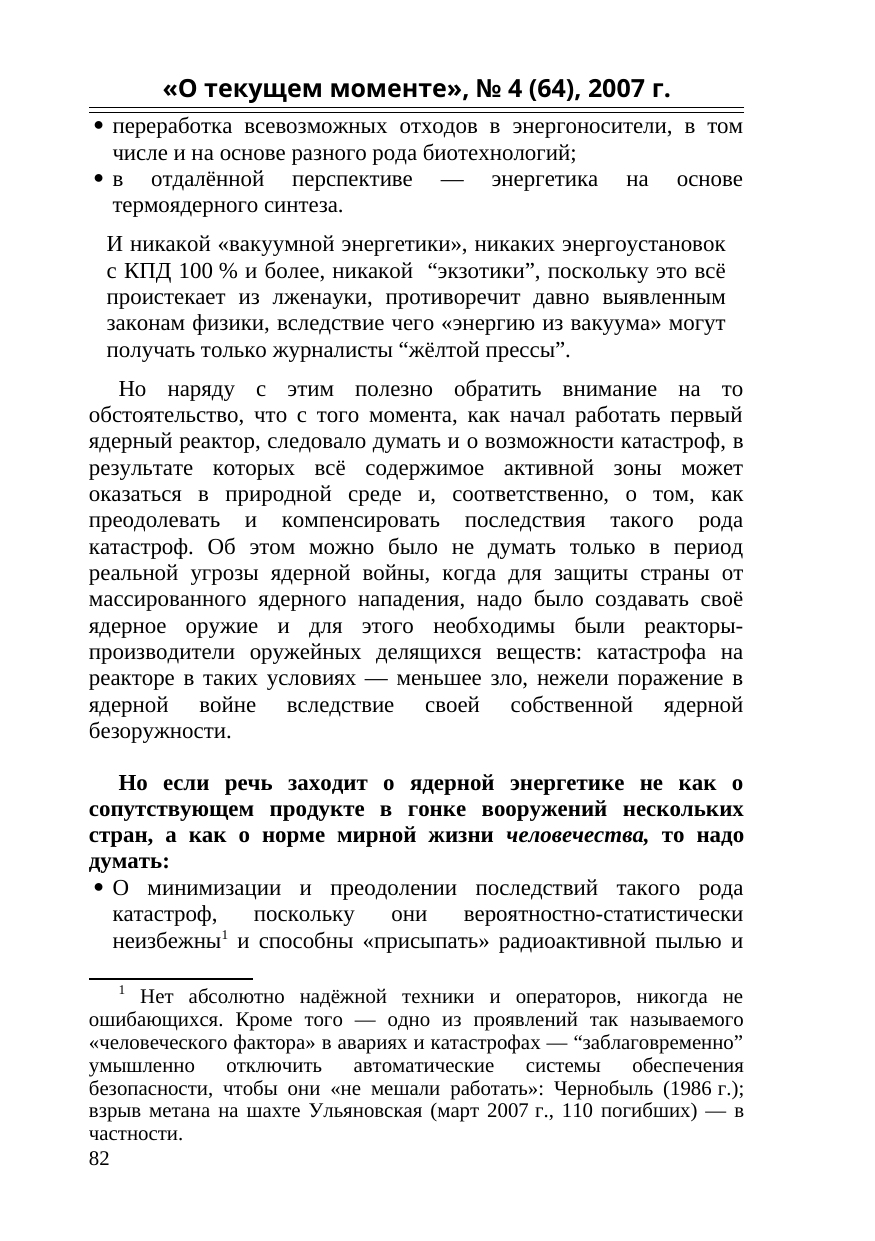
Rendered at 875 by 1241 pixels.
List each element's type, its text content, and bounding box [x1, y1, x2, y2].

text Но если речь заходит о ядерной энергетике не как о сопутствующем продукте в гонке вооружений нескольких стран, а как о норме мирной жизни человечества, то надо думать: [89, 768, 744, 874]
text И никакой «вакуумной энергетики», никаких энергоустановок с КПД 100 % и более, никакой “экзотики”, поскольку это всё проистекает из лженауки, противоречит давно выявленным законам физики, вследствие чего «энергию из вакуума» могут получать только журналисты “жёлтой прессы”. [106, 230, 726, 362]
list Нет абсолютно надёжной техники и операторов, никогда не ошибающихся. Кроме того — одно из проявлений так называемого «человеческого фактора» в авариях и катастрофах — “заблаговременно” умышленно отключить автоматические системы обеспечения безопасности, чтобы они «не мешали работать»: Чернобыль (1986 г.); взрыв метана на шахте Ульяновская (март 2007 г., 110 погибших) — в частности. [89, 985, 744, 1145]
text Но наряду с этим полезно обратить внимание на то обстоятельство, что с того момента, как начал работать первый ядерный реактор, следовало думать и о возможности катастроф, в результате которых всё содержимое активной зоны может оказаться в природной среде и, соответственно, о том, как преодолевать и компенсировать последствия такого рода катастроф. Об этом можно было не думать только в период реальной угрозы ядерной войны, когда для защиты страны от массированного ядерного нападения, надо было создавать своё ядерное оружие и для этого необходимы были реакторы-производители оружейных делящихся веществ: катастрофа на реакторе в таких условиях — меньшее зло, нежели поражение в ядерной войне вследствие своей собственной ядерной безоружности. [89, 374, 744, 743]
list О минимизации и преодолении последствий такого рода катастроф, поскольку они вероятностно-статистически неизбежны и способны «присыпать» радиоактивной пылью и [94, 874, 744, 953]
list в отдалённой перспективе — энергетика на основе термоядерного синтеза. [94, 165, 744, 218]
list переработка всевозможных отходов в энергоносители, в том числе и на основе разного рода биотехнологий; [94, 113, 744, 165]
